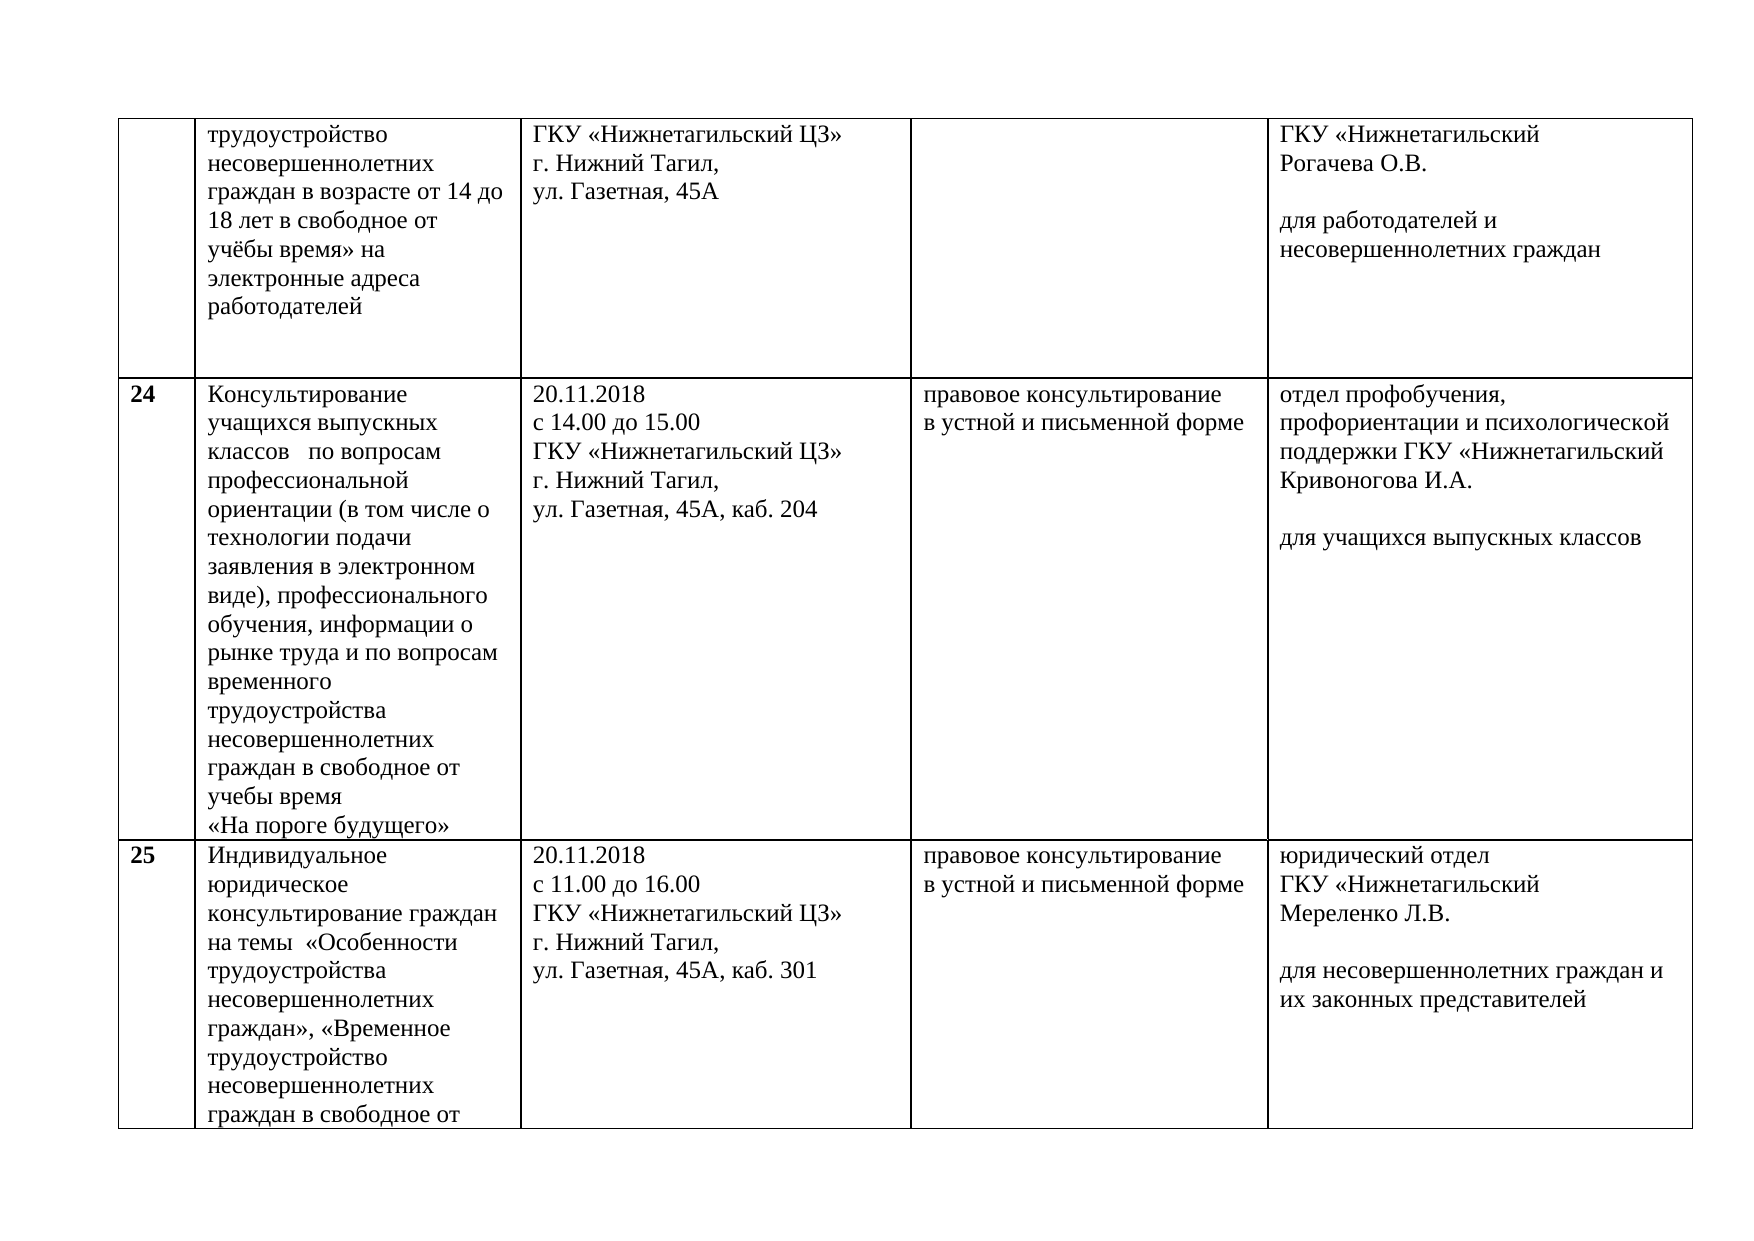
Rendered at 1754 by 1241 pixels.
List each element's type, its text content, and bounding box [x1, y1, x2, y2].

table_cell правовое консультирование в устной и письменной форме [912, 379, 1267, 839]
table_cell правовое консультирование в устной и письменной форме [912, 841, 1267, 1128]
table_cell юридический отдел ГКУ «Нижнетагильский Мереленко Л.В. для несовершеннолетних граждан и их законных представителей [1269, 841, 1692, 1128]
table_cell ГКУ «Нижнетагильский ЦЗ» г. Нижний Тагил, ул. Газетная, 45А [522, 119, 910, 377]
table_cell отдел профобучения, профориентации и психологической поддержки ГКУ «Нижнетагильский Кривоногова И.А. для учащихся выпускных классов [1269, 379, 1692, 839]
table_cell ГКУ «Нижнетагильский Рогачева О.В. для работодателей и несовершеннолетних граждан [1269, 119, 1692, 377]
table_cell 24 [119, 379, 194, 839]
table_cell 20.11.2018 с 14.00 до 15.00 ГКУ «Нижнетагильский ЦЗ» г. Нижний Тагил, ул. Газетная, 45А, каб. 204 [522, 379, 910, 839]
table_cell Индивидуальное юридическое консультирование граждан на темы «Особенности трудоустройства несовершеннолетних граждан», «Временное трудоустройство несовершеннолетних граждан в свободное от [196, 841, 520, 1128]
table_cell трудоустройство несовершеннолетних граждан в возрасте от 14 до 18 лет в свободное от учёбы время» на электронные адреса работодателей [196, 119, 520, 377]
table_cell 25 [119, 841, 194, 1128]
table_cell 20.11.2018 с 11.00 до 16.00 ГКУ «Нижнетагильский ЦЗ» г. Нижний Тагил, ул. Газетная, 45А, каб. 301 [522, 841, 910, 1128]
table_cell [912, 119, 1267, 377]
table_cell [119, 119, 194, 377]
table_cell Консультирование учащихся выпускных классов по вопросам профессиональной ориентации (в том числе о технологии подачи заявления в электронном виде), профессионального обучения, информации о рынке труда и по вопросам временного трудоустройства несовершеннолетних граждан в свободное от учебы время «На пороге будущего» [196, 379, 520, 839]
